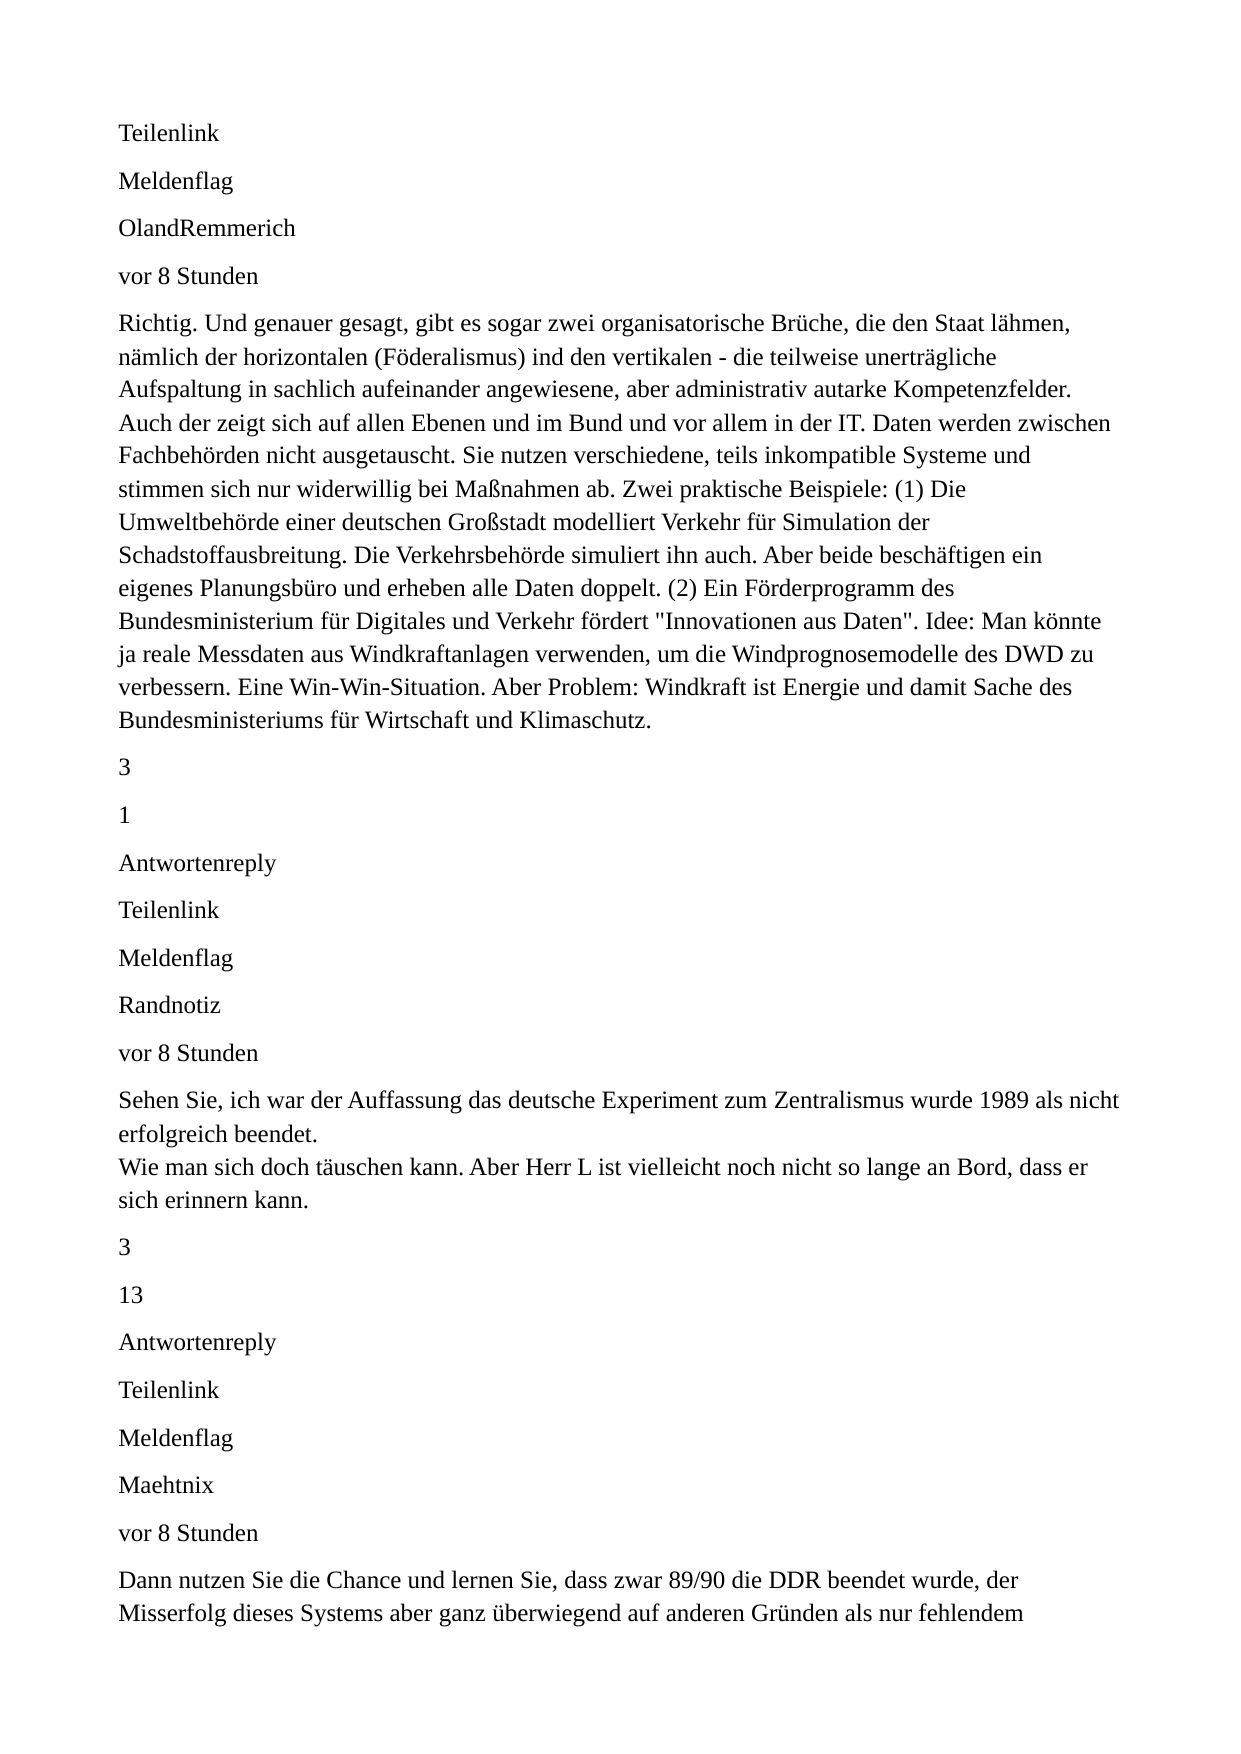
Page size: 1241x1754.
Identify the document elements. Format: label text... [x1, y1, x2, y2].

text 13 [118, 1280, 1122, 1309]
text Antwortenreply [118, 1327, 1122, 1356]
text Meldenflag [118, 943, 1122, 972]
text Teilenlink [118, 1375, 1122, 1404]
text Randnotiz [118, 990, 1122, 1019]
text Richtig. Und genauer gesagt, gibt es sogar zwei organisatorische Brüche, die den Staat lähmen, nämlich der horizontalen (Föderalismus) ind den vertikalen - die teilweise unerträgliche Aufspaltung in sachlich aufeinander angewiesene, aber administrativ autarke Kompetenzfelder. Auch der zeigt sich auf allen Ebenen und im Bund und vor allem in der IT. Daten werden zwischen Fachbehörden nicht ausgetauscht. Sie nutzen verschiedene, teils inkompatible Systeme und stimmen sich nur widerwillig bei Maßnahmen ab. Zwei praktische Beispiele: (1) Die Umweltbehörde einer deutschen Großstadt modelliert Verkehr für Simulation der Schadstoffausbreitung. Die Verkehrsbehörde simuliert ihn auch. Aber beide beschäftigen ein eigenes Planungsbüro und erheben alle Daten doppelt. (2) Ein Förderprogramm des Bundesministerium für Digitales und Verkehr fördert "Innovationen aus Daten". Idee: Man könnte ja reale Messdaten aus Windkraftanlagen verwenden, um die Windprognosemodelle des DWD zu verbessern. Eine Win-Win-Situation. Aber Problem: Windkraft ist Energie und damit Sache des Bundesministeriums für Wirtschaft und Klimaschutz. [118, 308, 1122, 733]
text vor 8 Stunden [118, 261, 1122, 290]
text 3 [118, 752, 1122, 781]
text Meldenflag [118, 1423, 1122, 1451]
text vor 8 Stunden [118, 1518, 1122, 1547]
text OlandRemmerich [118, 213, 1122, 242]
text Antwortenreply [118, 848, 1122, 876]
text 1 [118, 800, 1122, 829]
text Sehen Sie, ich war der Auffassung das deutsche Experiment zum Zentralismus wurde 1989 als nicht erfolgreich beendet. Wie man sich doch täuschen kann. Aber Herr L ist vielleicht noch nicht so lange an Bord, dass er sich erinnern kann. [118, 1086, 1122, 1213]
text Teilenlink [118, 895, 1122, 924]
text 3 [118, 1232, 1122, 1261]
text Maehtnix [118, 1470, 1122, 1499]
text Meldenflag [118, 166, 1122, 194]
text Dann nutzen Sie die Chance und lernen Sie, dass zwar 89/90 die DDR beendet wurde, der Misserfolg dieses Systems aber ganz überwiegend auf anderen Gründen als nur fehlendem [118, 1566, 1122, 1627]
text Teilenlink [118, 118, 1122, 147]
text vor 8 Stunden [118, 1038, 1122, 1067]
